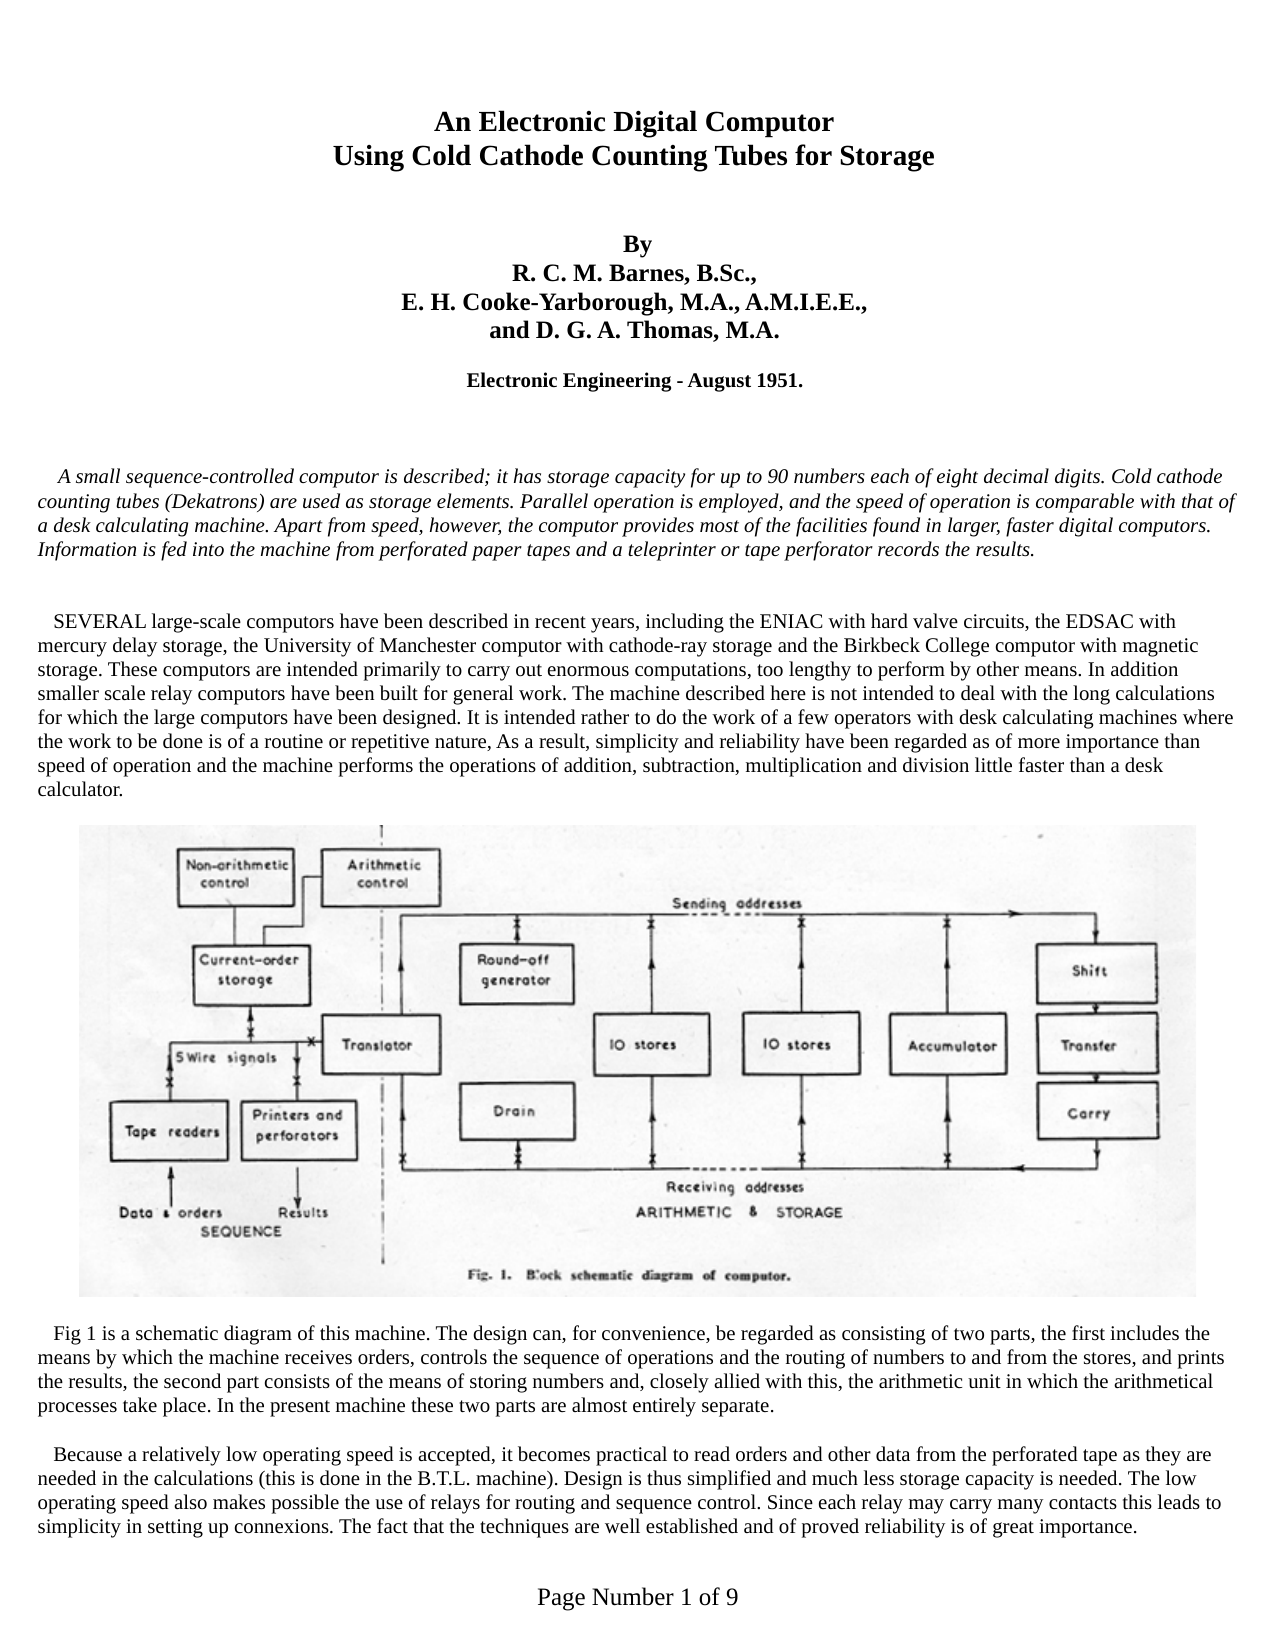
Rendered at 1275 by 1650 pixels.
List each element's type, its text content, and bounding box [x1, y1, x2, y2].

text Electronic Engineering - August 1951. [37, 368, 1237, 392]
text and D. G. A. Thomas, M.A. [37, 315, 1237, 344]
text By [37, 229, 1237, 258]
picture [79, 825, 1197, 1297]
text An Electronic Digital Computor [37, 104, 1237, 138]
text A small sequence-controlled computor is described; it has storage capacity for up to 90 numbers each of eight decimal digits. Cold cathode counting tubes (Dekatrons) are used as storage elements. Parallel operation is employed, and the speed of operation is comparable with that of a desk calculating machine. Apart from speed, however, the computor provides most of the facilities found in larger, faster digital computors. Information is fed into the machine from perforated paper tapes and a teleprinter or tape perforator records the results. [37, 464, 1237, 561]
text SEVERAL large-scale computors have been described in recent years, including the ENIAC with hard valve circuits, the EDSAC with mercury delay storage, the University of Manchester computor with cathode-ray storage and the Birkbeck College computor with magnetic storage. These computors are intended primarily to carry out enormous computations, too lengthy to perform by other means. In addition smaller scale relay computors have been built for general work. The machine described here is not intended to deal with the long calculations for which the large computors have been designed. It is intended rather to do the work of a few operators with desk calculating machines where the work to be done is of a routine or repetitive nature, As a result, simplicity and reliability have been regarded as of more importance than speed of operation and the machine performs the operations of addition, subtraction, multiplication and division little faster than a desk calculator. [37, 609, 1237, 801]
text Because a relatively low operating speed is accepted, it becomes practical to read orders and other data from the perforated tape as they are needed in the calculations (this is done in the B.T.L. machine). Design is thus simplified and much less storage capacity is needed. The low operating speed also makes possible the use of relays for routing and sequence control. Since each relay may carry many contacts this leads to simplicity in setting up connexions. The fact that the techniques are well established and of proved reliability is of great importance. [37, 1441, 1237, 1538]
text R. C. M. Barnes, B.Sc., [37, 258, 1237, 287]
text Fig 1 is a schematic diagram of this machine. The design can, for convenience, be regarded as consisting of two parts, the first includes the means by which the machine receives orders, controls the sequence of operations and the routing of numbers to and from the stores, and prints the results, the second part consists of the means of storing numbers and, closely allied with this, the arithmetic unit in which the arithmetical processes take place. In the present machine these two parts are almost entirely separate. [37, 1321, 1237, 1417]
text Using Cold Cathode Counting Tubes for Storage [37, 138, 1237, 172]
text E. H. Cooke-Yarborough, M.A., A.M.I.E.E., [37, 287, 1237, 315]
